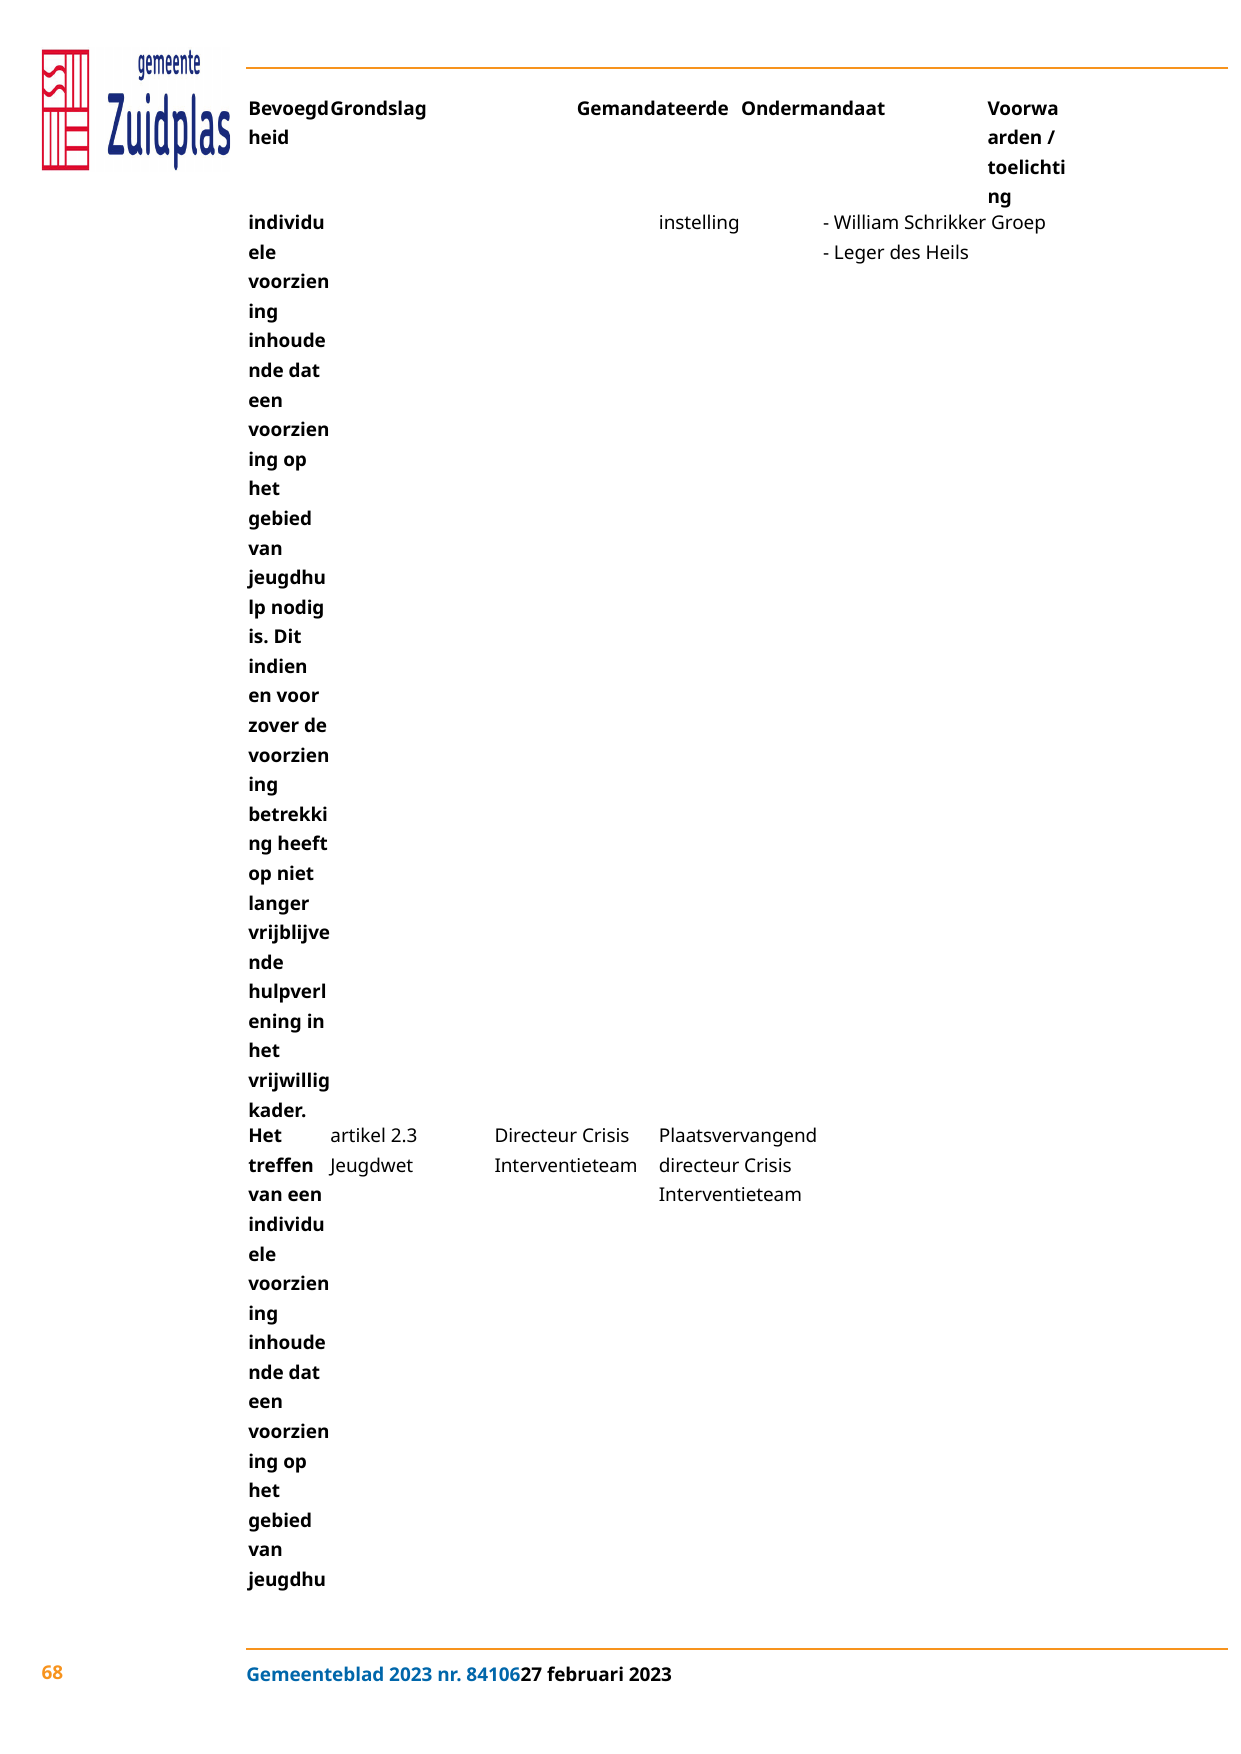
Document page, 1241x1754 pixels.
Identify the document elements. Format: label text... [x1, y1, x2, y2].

table_cell [823, 1123, 1152, 1592]
table_header Gemandateerde [577, 95, 741, 209]
table_cell - William Schrikker Groep - Leger des Heils [823, 209, 1152, 1122]
table_cell [494, 209, 659, 1122]
table_header Ondermandaat [741, 95, 987, 209]
table_cell instelling [659, 209, 823, 1122]
picture [41, 47, 231, 172]
table_cell Het treffen van een individuele voorziening inhoudende dat een voorziening op het gebied van jeugdhu [248, 1123, 330, 1592]
table_cell artikel 2.3 Jeugdwet [330, 1123, 494, 1592]
table_cell Plaatsvervangend directeur Crisis Interventieteam [659, 1123, 823, 1592]
table_header Voorwaarden / toelichting [987, 95, 1069, 209]
table_header [1069, 95, 1152, 209]
table_cell [330, 209, 494, 1122]
table_cell Directeur Crisis Interventieteam [494, 1123, 659, 1592]
table_header Grondslag [330, 95, 577, 209]
table_cell individuele voorziening inhoudende dat een voorziening op het gebied van jeugdhulp nodig is. Dit indien en voor zover de voorziening betrekking heeft op niet langer vrijblijvende hulpverlening in het vrijwillig kader. [248, 209, 330, 1122]
table_header Bevoegdheid [248, 95, 330, 209]
